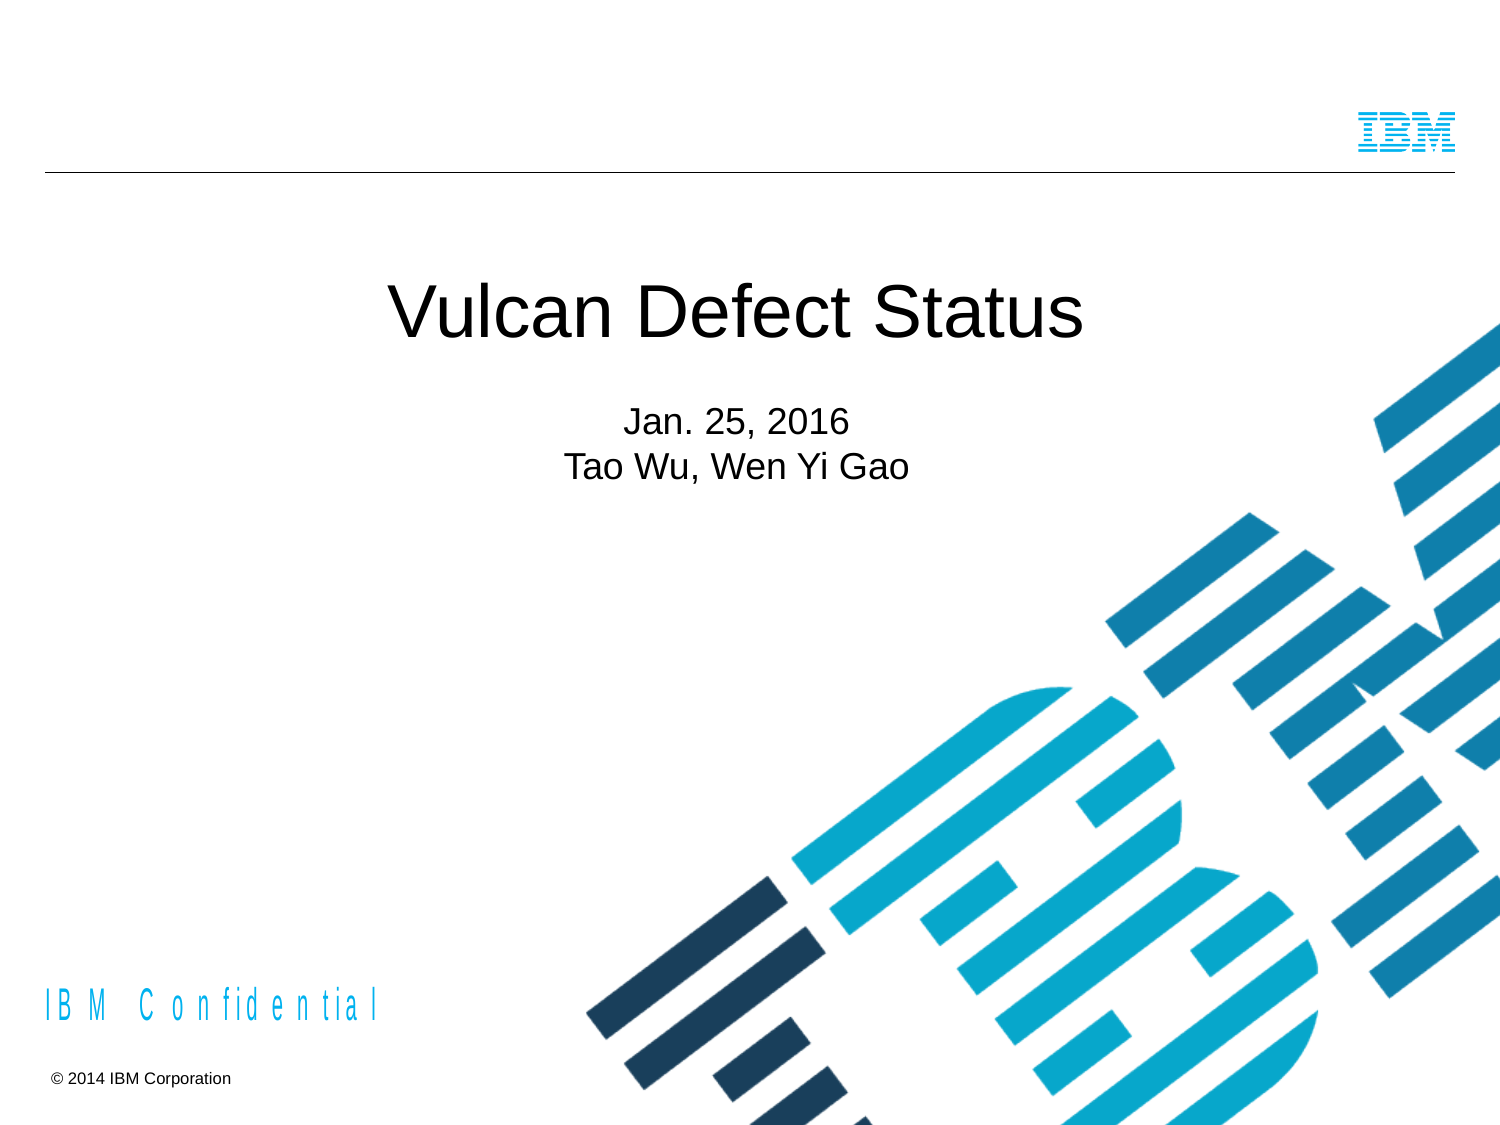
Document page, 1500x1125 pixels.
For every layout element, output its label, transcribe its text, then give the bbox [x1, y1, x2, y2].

picture [29, 972, 400, 1040]
title Vulcan Defect Status Jan. 25, 2016 Tao Wu, Wen Yi Gao [22, 196, 1416, 554]
picture [585, 308, 1500, 1125]
picture [1358, 112, 1455, 152]
